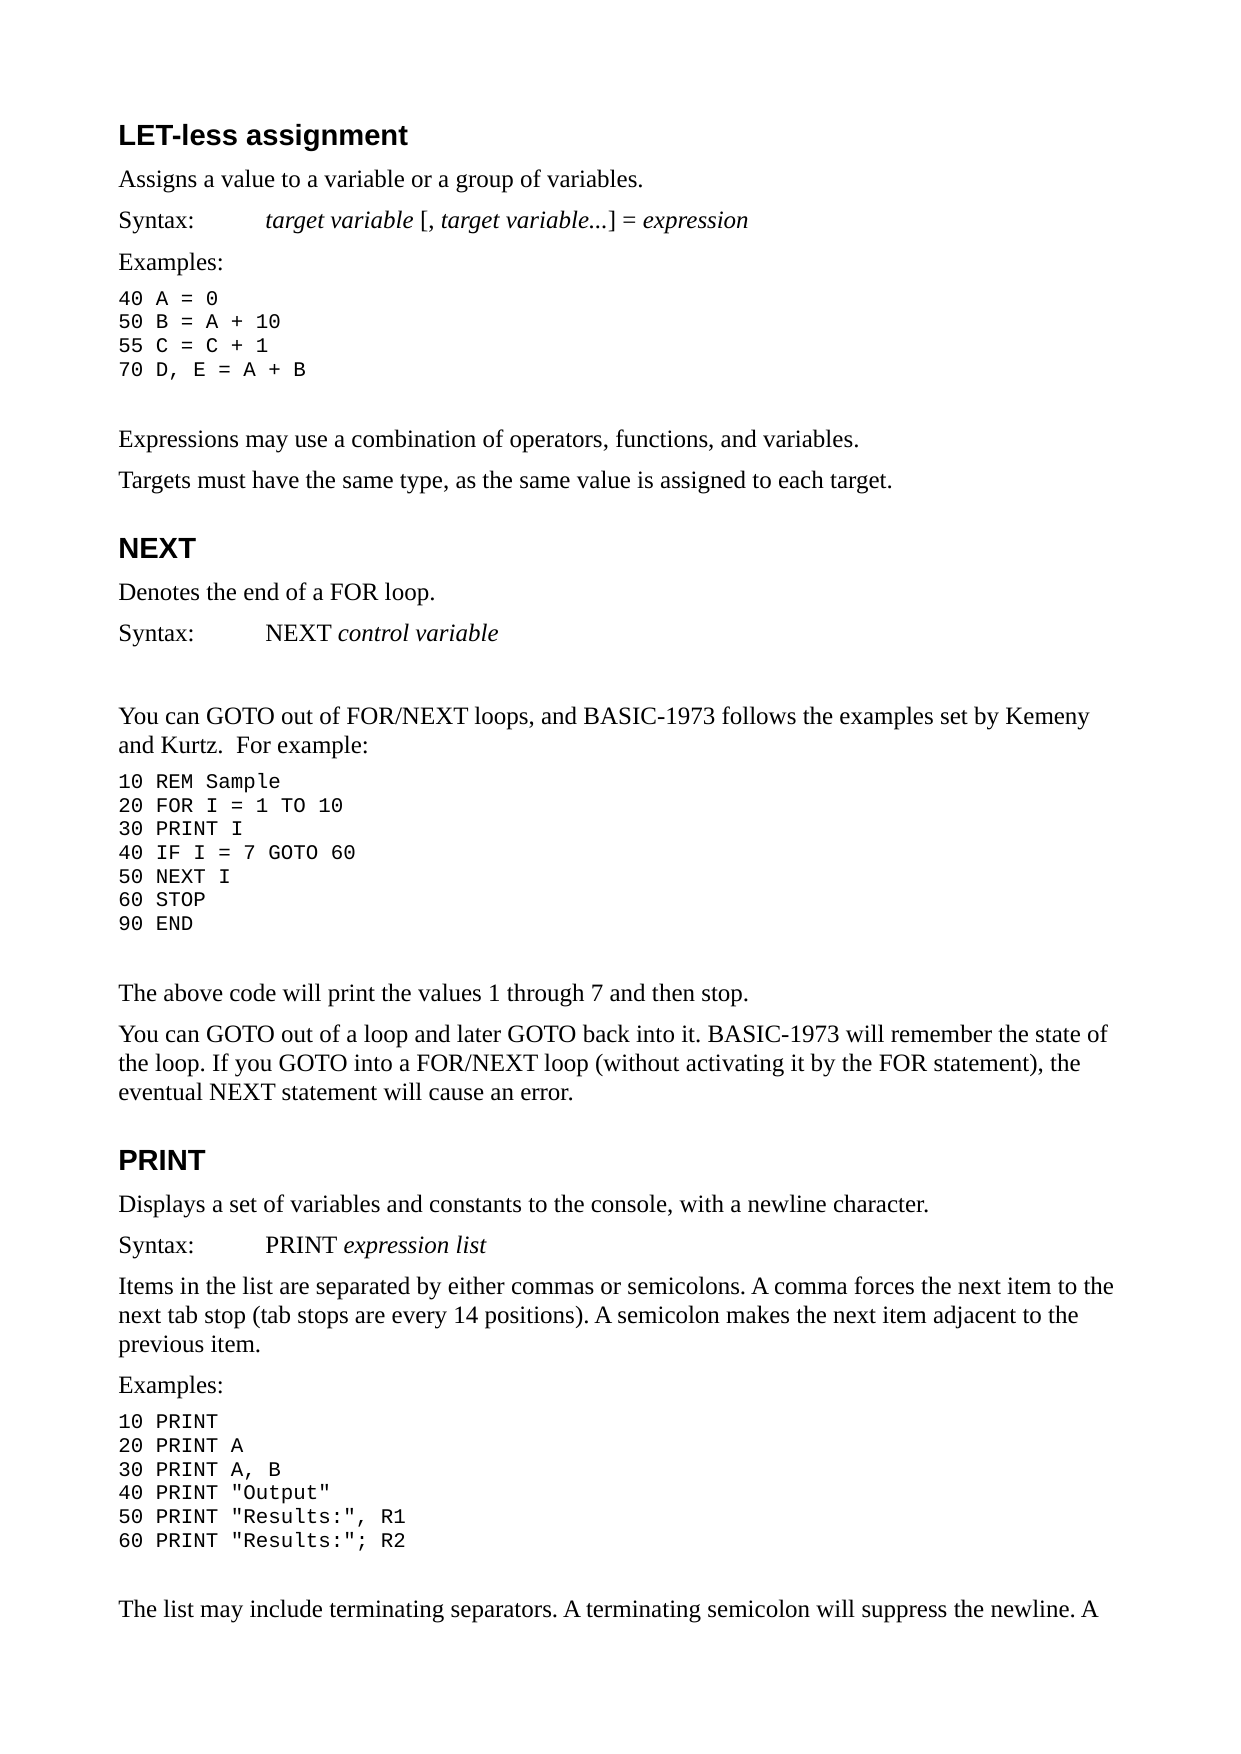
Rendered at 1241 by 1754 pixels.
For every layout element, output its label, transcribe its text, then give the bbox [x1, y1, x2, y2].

text 55 C = C + 1 [118, 335, 1122, 359]
text Examples: [118, 247, 1122, 275]
text 10 REM Sample [118, 771, 1122, 795]
text The list may include terminating separators. A terminating semicolon will suppress the newline. A [118, 1594, 1122, 1623]
text 20 FOR I = 1 TO 10 [118, 795, 1122, 818]
subtitle LET-less assignment [118, 118, 1122, 152]
text You can GOTO out of a loop and later GOTO back into it. BASIC-1973 will remember the state of the loop. If you GOTO into a FOR/NEXT loop (without activating it by the FOR statement), the eventual NEXT statement will cause an error. [118, 1019, 1122, 1105]
text 70 D, E = A + B [118, 359, 1122, 382]
text Displays a set of variables and constants to the console, with a newline character. [118, 1189, 1122, 1218]
text You can GOTO out of FOR/NEXT loops, and BASIC-1973 follows the examples set by Kemeny and Kurtz. For example: [118, 701, 1122, 758]
text 60 STOP [118, 889, 1122, 913]
text 20 PRINT A [118, 1435, 1122, 1459]
text 40 IF I = 7 GOTO 60 [118, 842, 1122, 866]
text Expressions may use a combination of operators, functions, and variables. [118, 424, 1122, 452]
text 30 PRINT I [118, 818, 1122, 842]
text Examples: [118, 1370, 1122, 1399]
text 40 A = 0 [118, 288, 1122, 312]
subtitle NEXT [118, 531, 1122, 565]
text Targets must have the same type, as the same value is assigned to each target. [118, 465, 1122, 494]
text 50 B = A + 10 [118, 312, 1122, 335]
subtitle PRINT [118, 1143, 1122, 1176]
text Denotes the end of a FOR loop. [118, 577, 1122, 606]
text Items in the list are separated by either commas or semicolons. A comma forces the next item to the next tab stop (tab stops are every 14 positions). A semicolon makes the next item adjacent to the previous item. [118, 1271, 1122, 1358]
text 60 PRINT "Results:"; R2 [118, 1529, 1122, 1553]
text Syntax: PRINT expression list [118, 1230, 1122, 1259]
text 90 END [118, 913, 1122, 937]
text 40 PRINT "Output" [118, 1482, 1122, 1506]
text 50 PRINT "Results:", R1 [118, 1506, 1122, 1529]
text The above code will print the values 1 through 7 and then stop. [118, 978, 1122, 1007]
text Syntax: target variable [, target variable...] = expression [118, 205, 1122, 234]
text 10 PRINT [118, 1411, 1122, 1435]
text Assigns a value to a variable or a group of variables. [118, 164, 1122, 193]
text 50 NEXT I [118, 866, 1122, 889]
text Syntax: NEXT control variable [118, 618, 1122, 647]
text 30 PRINT A, B [118, 1459, 1122, 1482]
